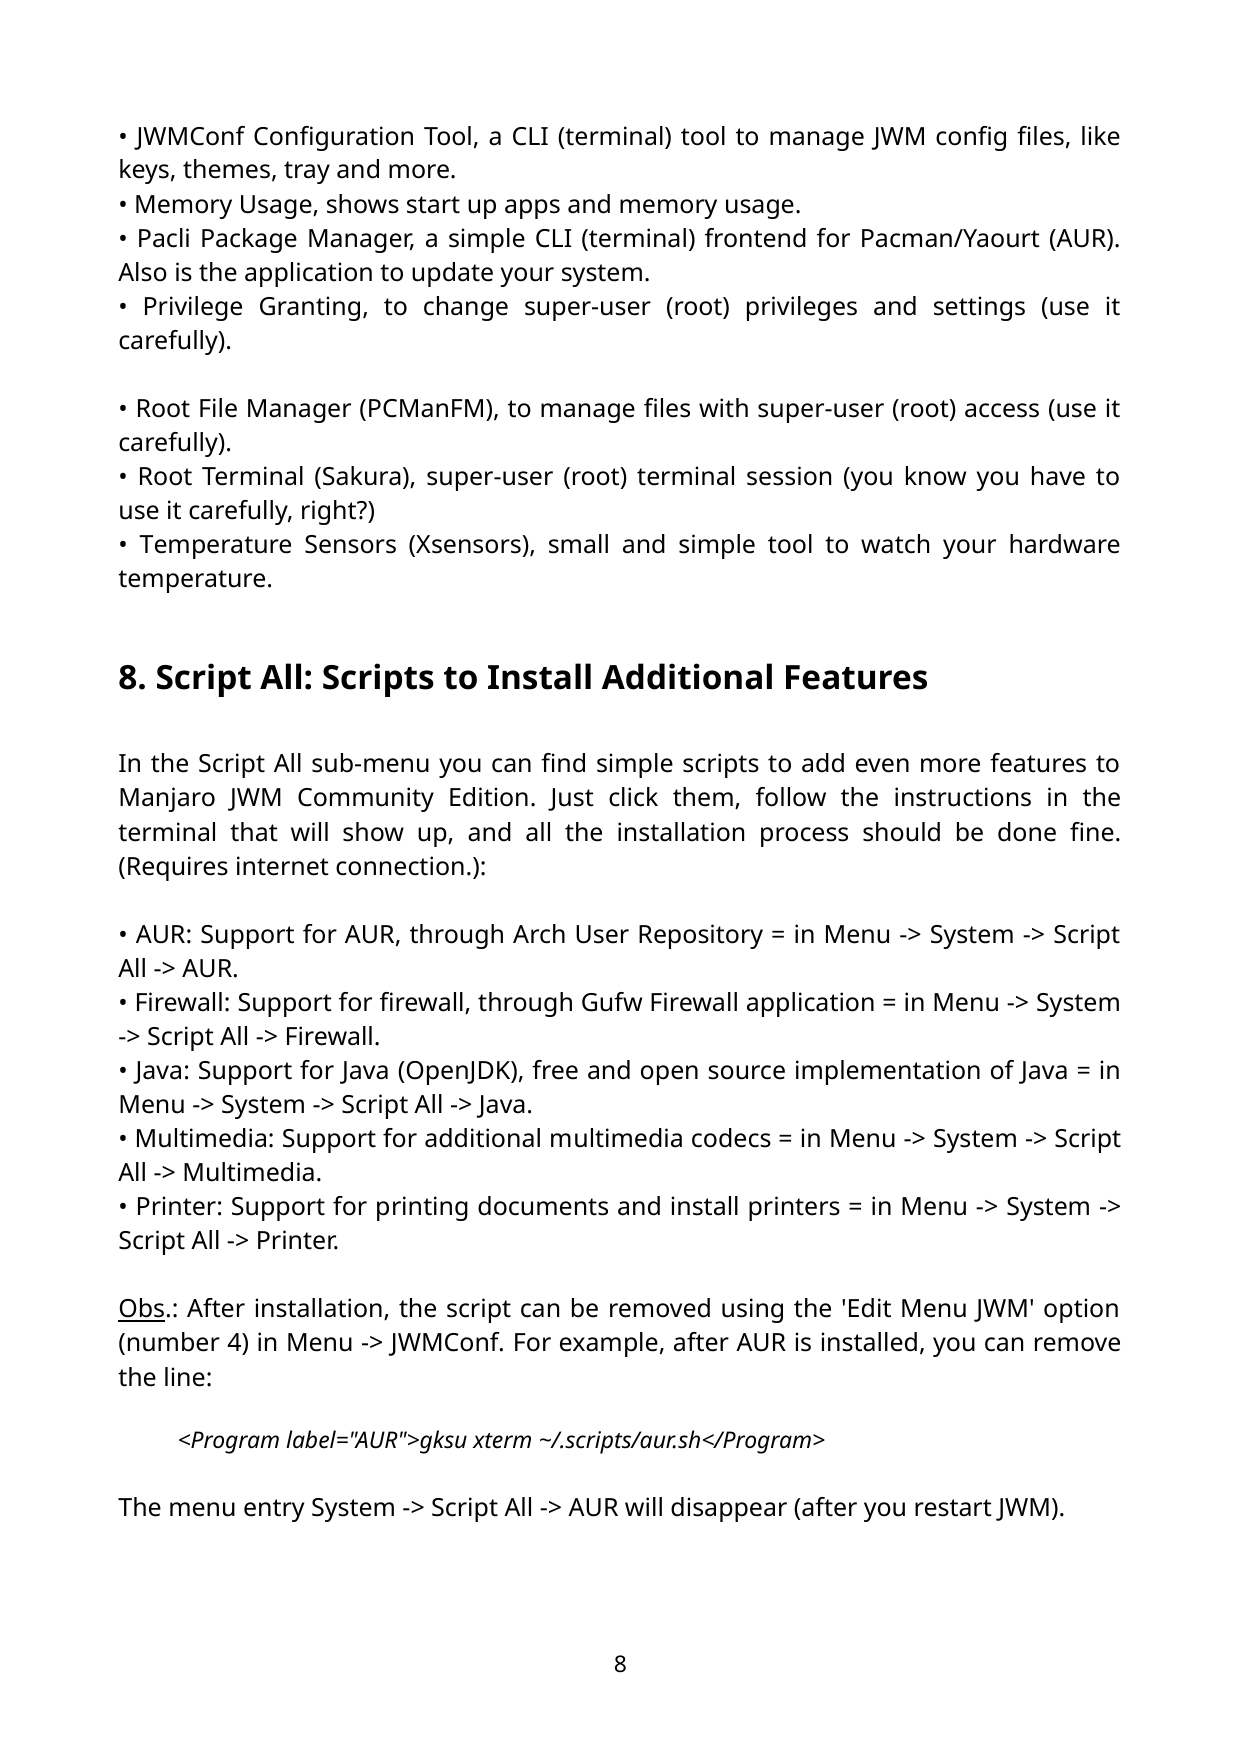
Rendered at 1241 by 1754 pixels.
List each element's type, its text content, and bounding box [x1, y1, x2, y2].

text • Java: Support for Java (OpenJDK), free and open source implementation of Java = in Menu -> System -> Script All -> Java. [118, 1053, 1122, 1121]
text • Memory Usage, shows start up apps and memory usage. [118, 186, 1122, 220]
text • Privilege Granting, to change super-user (root) privileges and settings (use it carefully). [118, 288, 1122, 357]
text Obs.: After installation, the script can be removed using the 'Edit Menu JWM' option (number 4) in Menu -> JWMConf. For example, after AUR is installed, you can remove the line: [118, 1291, 1122, 1393]
text • AUR: Support for AUR, through Arch User Repository = in Menu -> System -> Script All -> AUR. [118, 916, 1122, 984]
text • Root File Manager (PCManFM), to manage files with super-user (root) access (use it carefully). [118, 391, 1122, 459]
subtitle 8. Script All: Scripts to Install Additional Features [118, 654, 1122, 699]
text In the Script All sub-menu you can find simple scripts to add even more features to Manjaro JWM Community Edition. Just click them, follow the instructions in the terminal that will show up, and all the installation process should be done fine. (Requires internet connection.): [118, 746, 1122, 882]
text The menu entry System -> Script All -> AUR will disappear (after you restart JWM). [118, 1490, 1122, 1524]
text • JWMConf Configuration Tool, a CLI (terminal) tool to manage JWM config files, like keys, themes, tray and more. [118, 118, 1122, 186]
text • Root Terminal (Sakura), super-user (root) terminal session (you know you have to use it carefully, right?) [118, 459, 1122, 527]
text • Firewall: Support for firewall, through Gufw Firewall application = in Menu -> System -> Script All -> Firewall. [118, 984, 1122, 1053]
text • Printer: Support for printing documents and install printers = in Menu -> System -> Script All -> Printer. [118, 1189, 1122, 1257]
text • Pacli Package Manager, a simple CLI (terminal) frontend for Pacman/Yaourt (AUR). Also is the application to update your system. [118, 220, 1122, 288]
text <Program label="AUR">gksu xterm ~/.scripts/aur.sh</Program> [177, 1424, 1122, 1456]
text • Temperature Sensors (Xsensors), small and simple tool to watch your hardware temperature. [118, 527, 1122, 595]
text • Multimedia: Support for additional multimedia codecs = in Menu -> System -> Script All -> Multimedia. [118, 1121, 1122, 1189]
